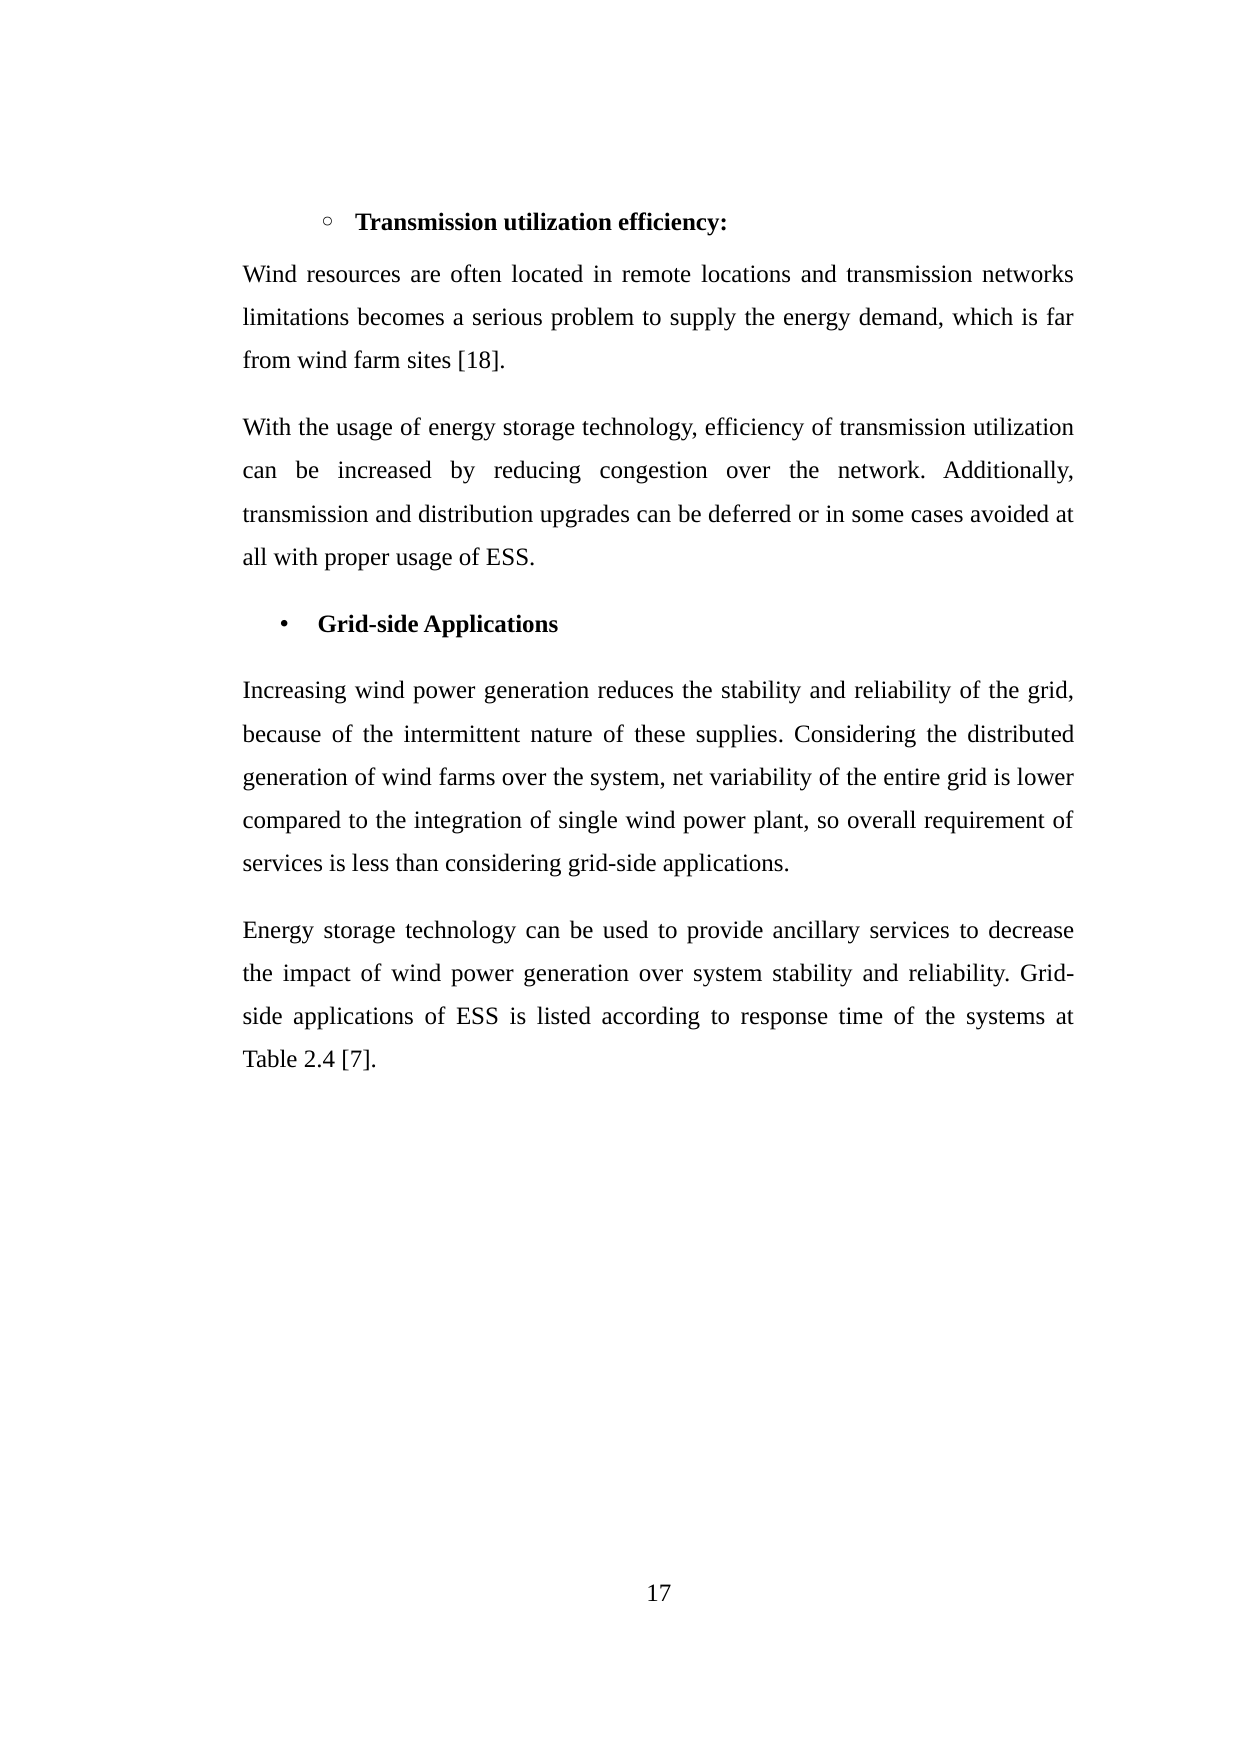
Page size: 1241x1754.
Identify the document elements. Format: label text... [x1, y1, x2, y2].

list Transmission utilization efficiency: [317, 207, 1075, 236]
text Increasing wind power generation reduces the stability and reliability of the grid, because of the intermittent nature of these supplies. Considering the distributed generation of wind farms over the system, net variability of the entire grid is lower compared to the integration of single wind power plant, so overall requirement of services is less than considering grid-side applications. [242, 676, 1075, 877]
text Wind resources are often located in remote locations and transmission networks limitations becomes a serious problem to supply the energy demand, which is far from wind farm sites [18]⁠. [242, 259, 1075, 374]
list Grid-side Applications [280, 609, 1075, 637]
text With the usage of energy storage technology, efficiency of transmission utilization can be increased by reducing congestion over the network. Additionally, transmission and distribution upgrades can be deferred or in some cases avoided at all with proper usage of ESS. [242, 412, 1075, 571]
text Energy storage technology can be used to provide ancillary services to decrease the impact of wind power generation over system stability and reliability. Grid-side applications of ESS is listed according to response time of the systems at Table 2.4 [7]⁠. [242, 915, 1075, 1073]
